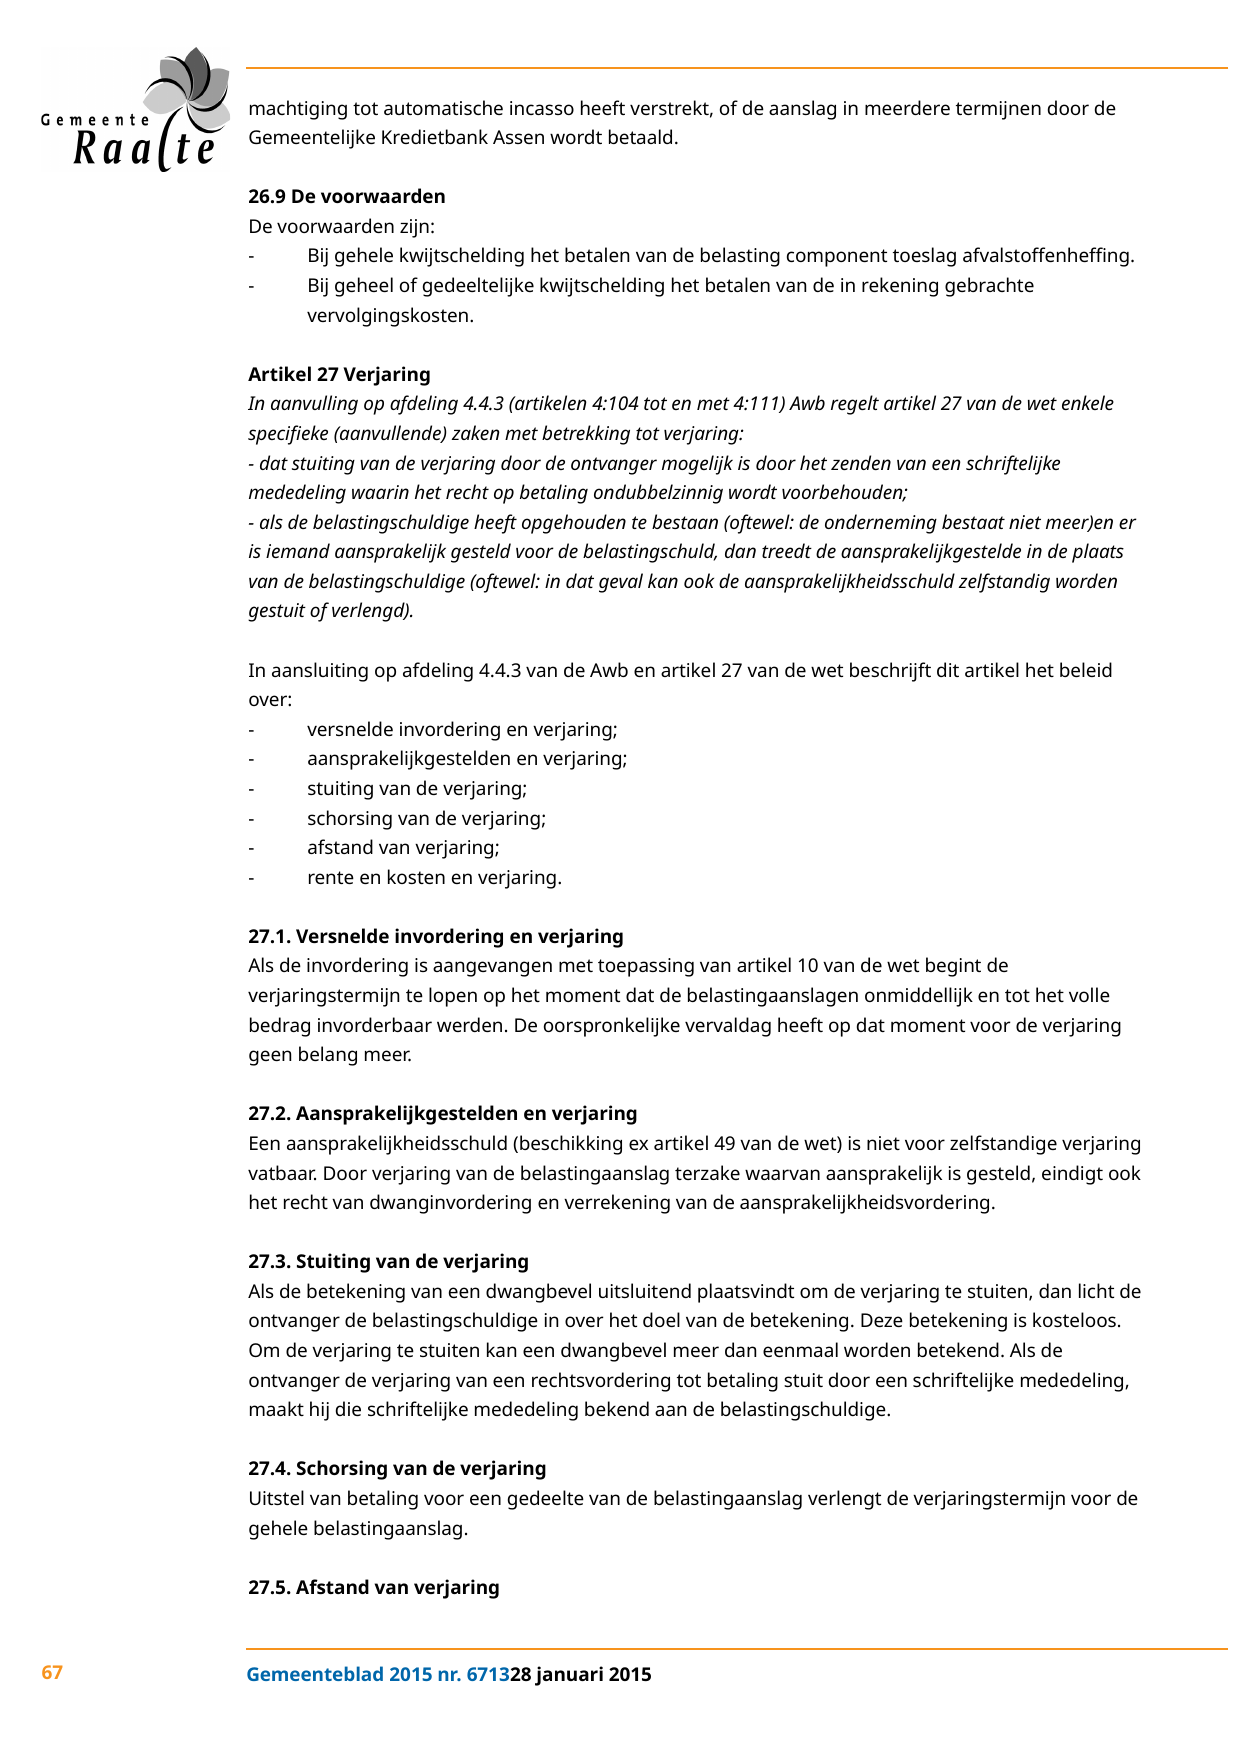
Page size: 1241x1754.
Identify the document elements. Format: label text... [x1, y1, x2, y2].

text Uitstel van betaling voor een gedeelte van de belastingaanslag verlengt de verjaringstermijn voor de gehele belastingaanslag. [248, 1485, 1152, 1541]
text Als de betekening van een dwangbevel uitsluitend plaatsvindt om de verjaring te stuiten, dan licht de ontvanger de belastingschuldige in over het doel van de betekening. Deze betekening is kosteloos. [248, 1278, 1152, 1333]
text Een aansprakelijkheidsschuld (beschikking ex artikel 49 van de wet) is niet voor zelfstandige verjaring vatbaar. Door verjaring van de belastingaanslag terzake waarvan aansprakelijk is gesteld, eindigt ook het recht van dwanginvordering en verrekening van de aansprakelijkheidsvordering. [248, 1130, 1152, 1215]
text In aansluiting op afdeling 4.4.3 van de Awb en artikel 27 van de wet beschrijft dit artikel het beleid over: [248, 657, 1152, 712]
text Artikel 27 Verjaring [248, 361, 1152, 387]
text 27.2. Aansprakelijkgestelden en verjaring [248, 1101, 1152, 1126]
list rente en kosten en verjaring. [248, 864, 1152, 890]
text - dat stuiting van de verjaring door de ontvanger mogelijk is door het zenden van een schriftelijke mededeling waarin het recht op betaling ondubbelzinnig wordt voorbehouden; [248, 450, 1152, 505]
list Bij gehele kwijtschelding het betalen van de belasting component toeslag afvalstoffenheffing. [248, 243, 1152, 268]
text 27.1. Versnelde invordering en verjaring [248, 923, 1152, 949]
list Bij geheel of gedeeltelijke kwijtschelding het betalen van de in rekening gebrachte vervolgingskosten. [248, 272, 1152, 328]
text 27.5. Afstand van verjaring [248, 1574, 1152, 1600]
text In aanvulling op afdeling 4.4.3 (artikelen 4:104 tot en met 4:111) Awb regelt artikel 27 van de wet enkele specifieke (aanvullende) zaken met betrekking tot verjaring: [248, 391, 1152, 446]
list afstand van verjaring; [248, 834, 1152, 860]
text machtiging tot automatische incasso heeft verstrekt, of de aanslag in meerdere termijnen door de Gemeentelijke Kredietbank Assen wordt betaald. [248, 95, 1152, 150]
list aansprakelijkgestelden en verjaring; [248, 746, 1152, 771]
text 27.3. Stuiting van de verjaring [248, 1248, 1152, 1274]
text Als de invordering is aangevangen met toepassing van artikel 10 van de wet begint de verjaringstermijn te lopen op het moment dat de belastingaanslagen onmiddellijk en tot het volle bedrag invorderbaar werden. De oorspronkelijke vervaldag heeft op dat moment voor de verjaring geen belang meer. [248, 953, 1152, 1067]
text 27.4. Schorsing van de verjaring [248, 1456, 1152, 1481]
list versnelde invordering en verjaring; [248, 716, 1152, 742]
text De voorwaarden zijn: [248, 213, 1152, 239]
text - als de belastingschuldige heeft opgehouden te bestaan (oftewel: de onderneming bestaat niet meer)en er is iemand aansprakelijk gesteld voor de belastingschuld, dan treedt de aansprakelijkgestelde in de plaats van de belastingschuldige (oftewel: in dat geval kan ook de aansprakelijkheidsschuld zelfstandig worden gestuit of verlengd). [248, 509, 1152, 623]
list schorsing van de verjaring; [248, 805, 1152, 831]
picture [41, 47, 231, 172]
list stuiting van de verjaring; [248, 775, 1152, 801]
text Om de verjaring te stuiten kan een dwangbevel meer dan eenmaal worden betekend. Als de ontvanger de verjaring van een rechtsvordering tot betaling stuit door een schriftelijke mededeling, maakt hij die schriftelijke mededeling bekend aan de belastingschuldige. [248, 1337, 1152, 1422]
text 26.9 De voorwaarden [248, 183, 1152, 209]
